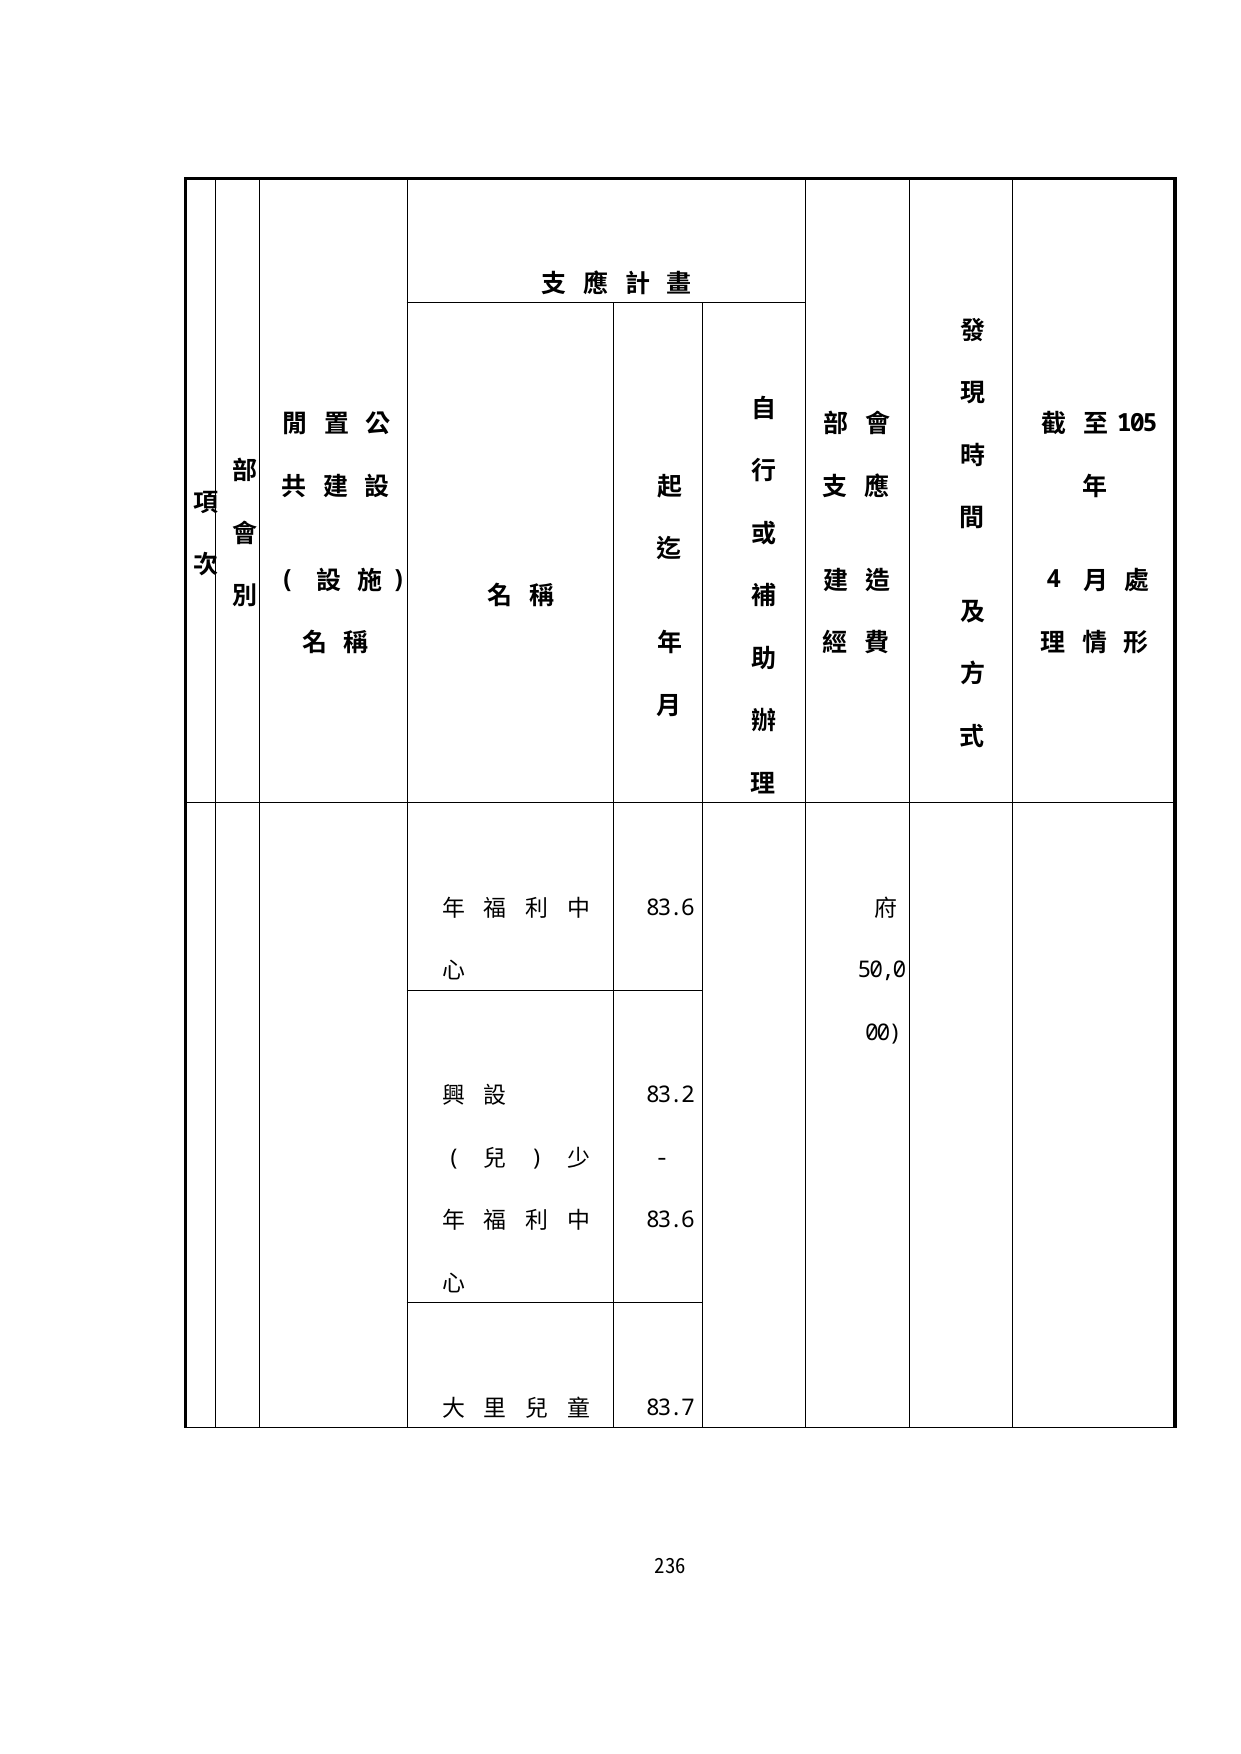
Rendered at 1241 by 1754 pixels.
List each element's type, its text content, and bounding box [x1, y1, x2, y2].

table_cell 府 50,000) [806, 803, 909, 1427]
table_cell 名稱 [408, 303, 613, 802]
table_cell 自行或補助辦理 [703, 303, 805, 802]
table_cell [703, 803, 805, 1427]
table_header 項次 [187, 180, 215, 802]
table_cell [1013, 803, 1173, 1427]
table_header 閒置公共建設 (設施)名稱 [260, 180, 407, 802]
table_cell [187, 803, 215, 1427]
table_cell 83.7- [614, 1303, 702, 1427]
table_cell 83.6 [614, 803, 702, 990]
table_cell [260, 803, 407, 1427]
table_header 部會支應 建造經費 [806, 180, 909, 802]
table_header 部會別 [216, 180, 259, 802]
table_cell [910, 803, 1012, 1427]
table_header 發現時間 及方式 [910, 180, 1012, 802]
table_cell 起迄 年月 [614, 303, 702, 802]
table_header 支應計畫 [408, 180, 805, 302]
table_cell 83.2- 83.6 [614, 991, 702, 1302]
table_cell 大里兒童 [408, 1303, 613, 1427]
table_cell 興設(兒)少年福利中心 [408, 991, 613, 1302]
table_cell 年福利中心 [408, 803, 613, 990]
table_header 截至105年 4月處理情形 [1013, 180, 1173, 802]
table_cell [216, 803, 259, 1427]
